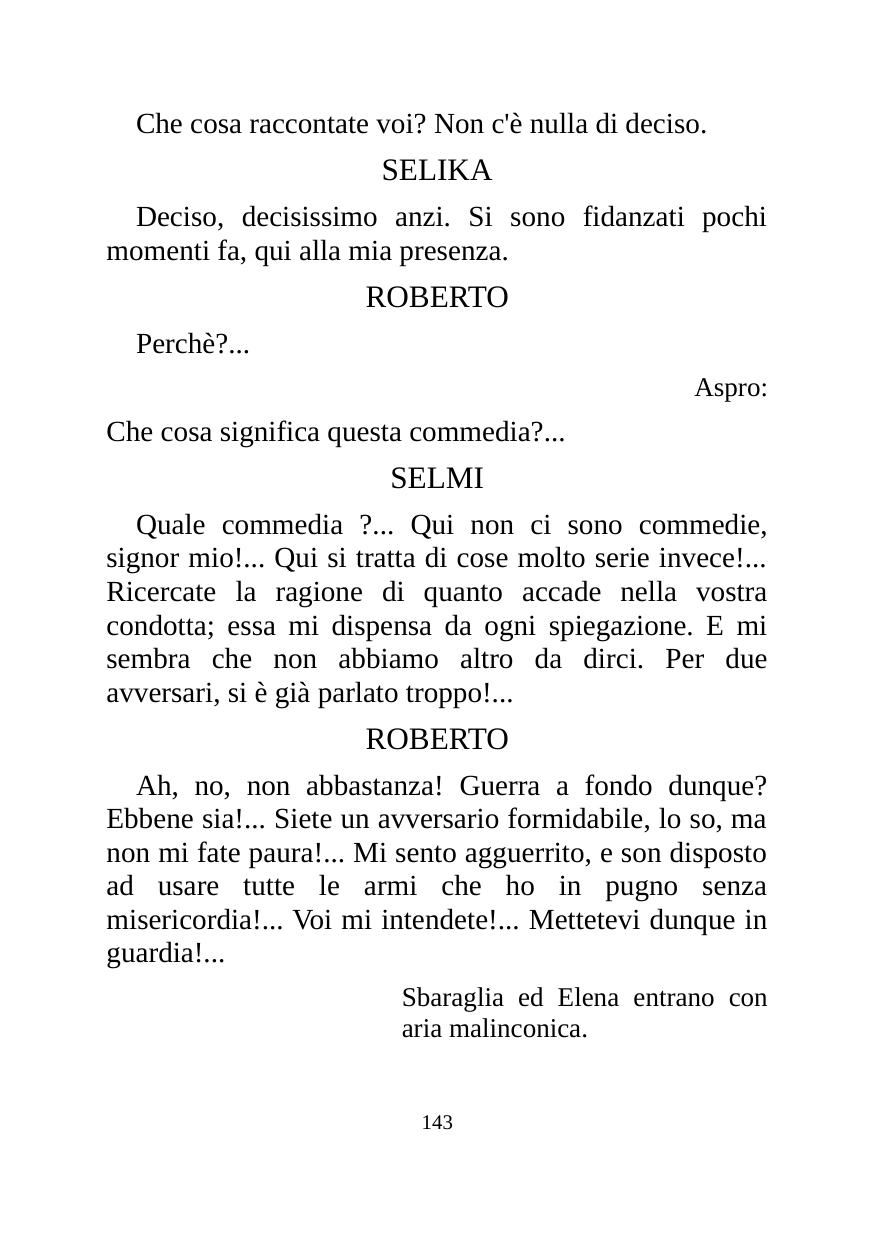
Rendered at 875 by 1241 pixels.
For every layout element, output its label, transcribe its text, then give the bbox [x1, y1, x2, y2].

text Quale commedia ?... Qui non ci sono commedie, signor mio!... Qui si tratta di cose molto serie invece!... Ricercate la ragione di quanto accade nella vostra condotta; essa mi dispensa da ogni spiegazione. E mi sembra che non abbiamo altro da dirci. Per due avversari, si è già parlato troppo!... [106, 507, 768, 708]
text Deciso, decisissimo anzi. Si sono fidanzati pochi momenti fa, qui alla mia presenza. [106, 199, 768, 266]
text Ah, no, non abbastanza! Guerra a fondo dunque? Ebbene sia!... Siete un avversario formidabile, lo so, ma non mi fate paura!... Mi sento agguerrito, e son disposto ad usare tutte le armi che ho in pugno senza misericordia!... Voi mi intendete!... Mettetevi dunque in guardia!... [106, 768, 768, 969]
text SELIKA [106, 152, 768, 187]
text Perchè?... [106, 326, 768, 359]
text SELMI [106, 459, 768, 495]
text Che cosa raccontate voi? Non c'è nulla di deciso. [106, 106, 768, 140]
text Sbaraglia ed Elena entrano con aria malinconica. [402, 981, 768, 1043]
text ROBERTO [106, 278, 768, 314]
text Aspro: [402, 371, 768, 402]
text ROBERTO [106, 720, 768, 756]
text Che cosa significa questa commedia?... [106, 414, 768, 448]
